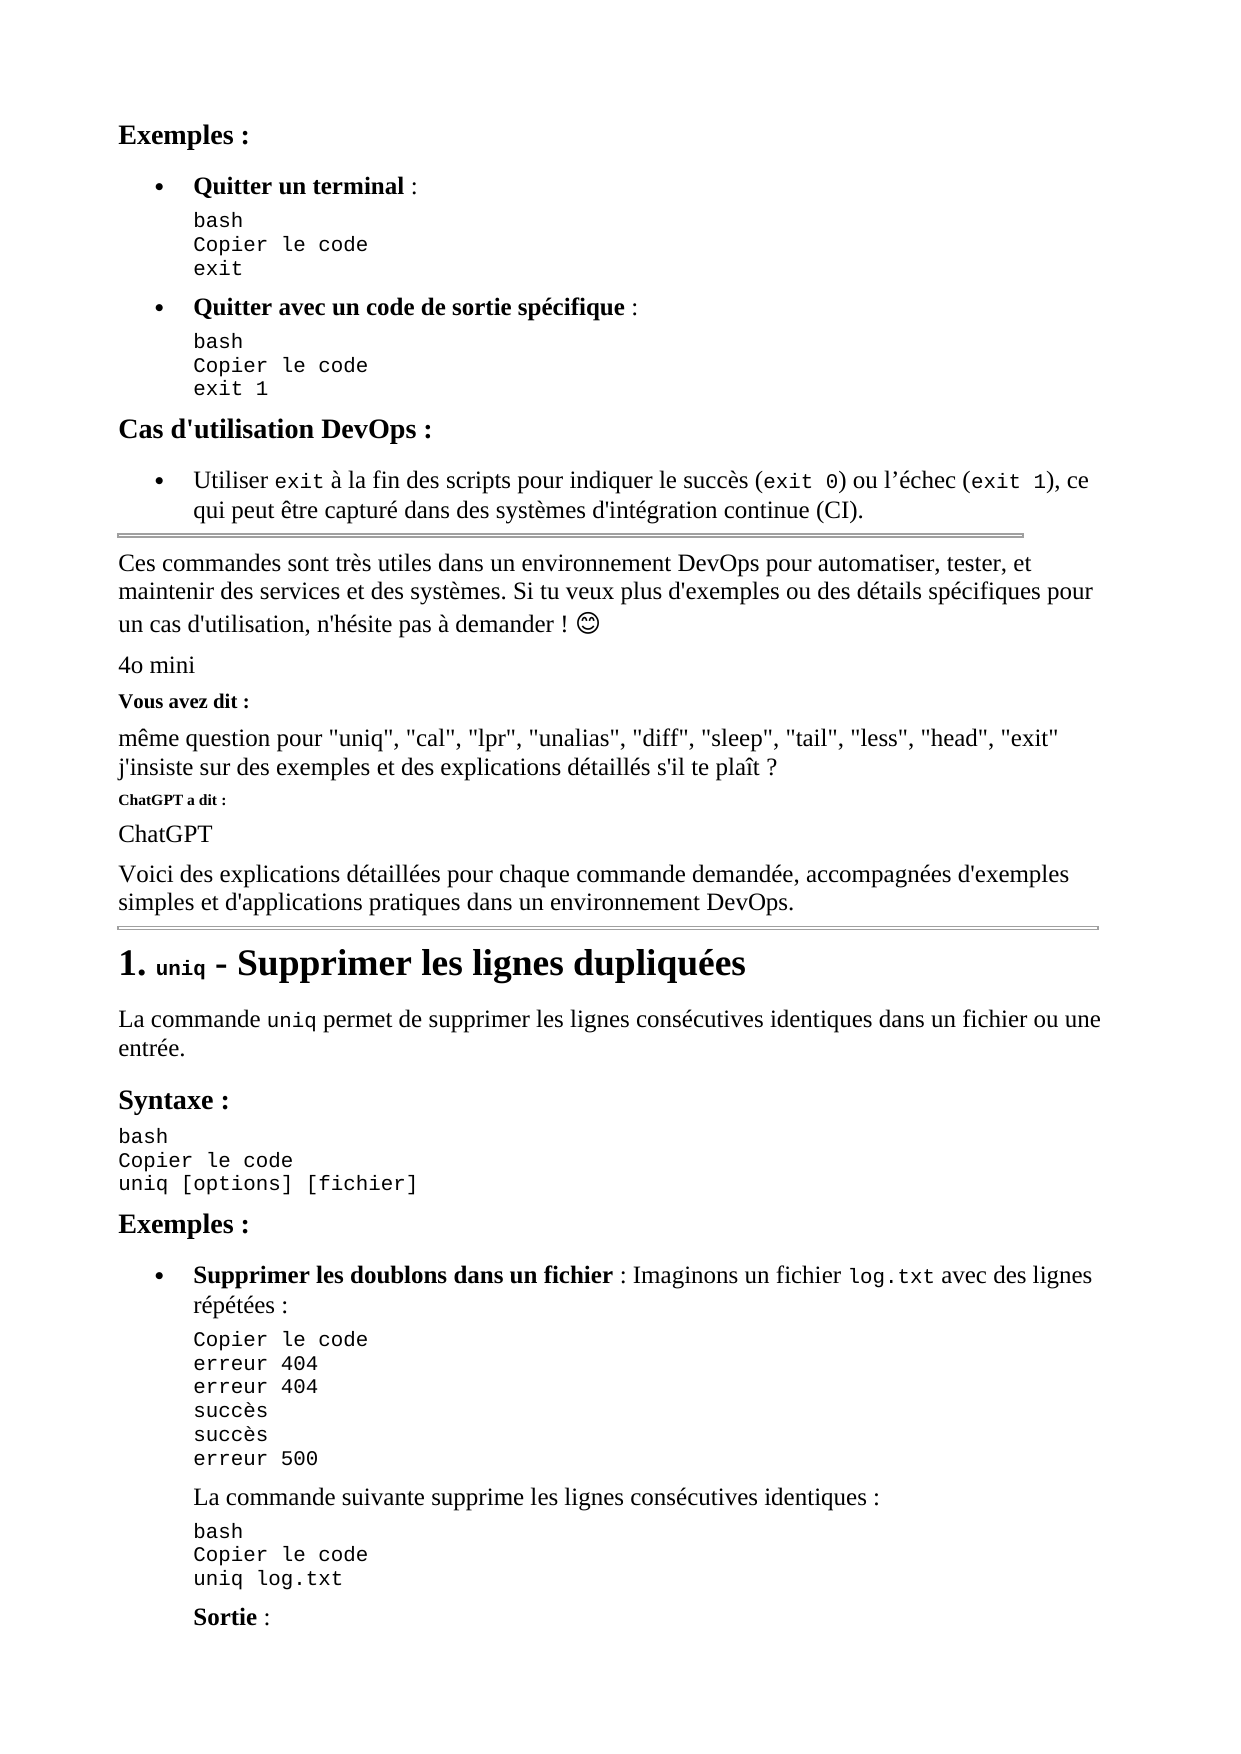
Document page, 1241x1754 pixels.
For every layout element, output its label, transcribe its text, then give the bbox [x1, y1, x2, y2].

subtitle Exemples : [118, 1207, 1122, 1240]
text ChatGPT [118, 819, 1122, 848]
text La commande uniq permet de supprimer les lignes consécutives identiques dans un fichier ou une entrée. [118, 1004, 1122, 1062]
text bash [193, 1521, 1122, 1544]
list Quitter un terminal : [156, 171, 1122, 200]
list Quitter avec un code de sortie spécifique : [156, 292, 1122, 321]
text erreur 500 [193, 1447, 1122, 1471]
text uniq [options] [fichier] [118, 1173, 1122, 1197]
subtitle ChatGPT a dit : [118, 791, 1122, 809]
text La commande suivante supprime les lignes consécutives identiques : [193, 1482, 1122, 1510]
subtitle Syntaxe : [118, 1083, 1122, 1116]
text Copier le code [193, 1329, 1122, 1353]
text exit 1 [193, 378, 1122, 402]
text Copier le code [193, 355, 1122, 378]
subtitle 1. uniq - Supprimer les lignes dupliquées [118, 940, 1122, 983]
text Voici des explications détaillées pour chaque commande demandée, accompagnées d'exemples simples et d'applications pratiques dans un environnement DevOps. [118, 859, 1122, 916]
text succès [193, 1400, 1122, 1424]
text Sortie : [193, 1602, 1122, 1631]
subtitle Exemples : [118, 118, 1122, 151]
text Copier le code [193, 234, 1122, 258]
text bash [118, 1126, 1122, 1149]
text même question pour "uniq", "cal", "lpr", "unalias", "diff", "sleep", "tail", "less", "head", "exit" j'insiste sur des exemples et des explications détaillés s'il te plaît ? [118, 723, 1122, 781]
text Ces commandes sont très utiles dans un environnement DevOps pour automatiser, tester, et maintenir des services et des systèmes. Si tu veux plus d'exemples ou des détails spécifiques pour un cas d'utilisation, n'hésite pas à demander ! 😊 [118, 548, 1122, 639]
list Utiliser exit à la fin des scripts pour indiquer le succès (exit 0) ou l’échec (exit 1), ce qui peut être capturé dans des systèmes d'intégration continue (CI). [156, 466, 1122, 524]
text bash [193, 331, 1122, 355]
text 4o mini [118, 650, 1122, 678]
text Copier le code [193, 1544, 1122, 1568]
text exit [193, 258, 1122, 281]
text bash [193, 211, 1122, 234]
subtitle Cas d'utilisation DevOps : [118, 412, 1122, 445]
text Copier le code [118, 1149, 1122, 1173]
text uniq log.txt [193, 1568, 1122, 1592]
list Supprimer les doublons dans un fichier : Imaginons un fichier log.txt avec des lignes répétées : [156, 1261, 1122, 1319]
text erreur 404 [193, 1353, 1122, 1377]
subtitle Vous avez dit : [118, 689, 1122, 713]
text erreur 404 [193, 1377, 1122, 1400]
text succès [193, 1424, 1122, 1447]
